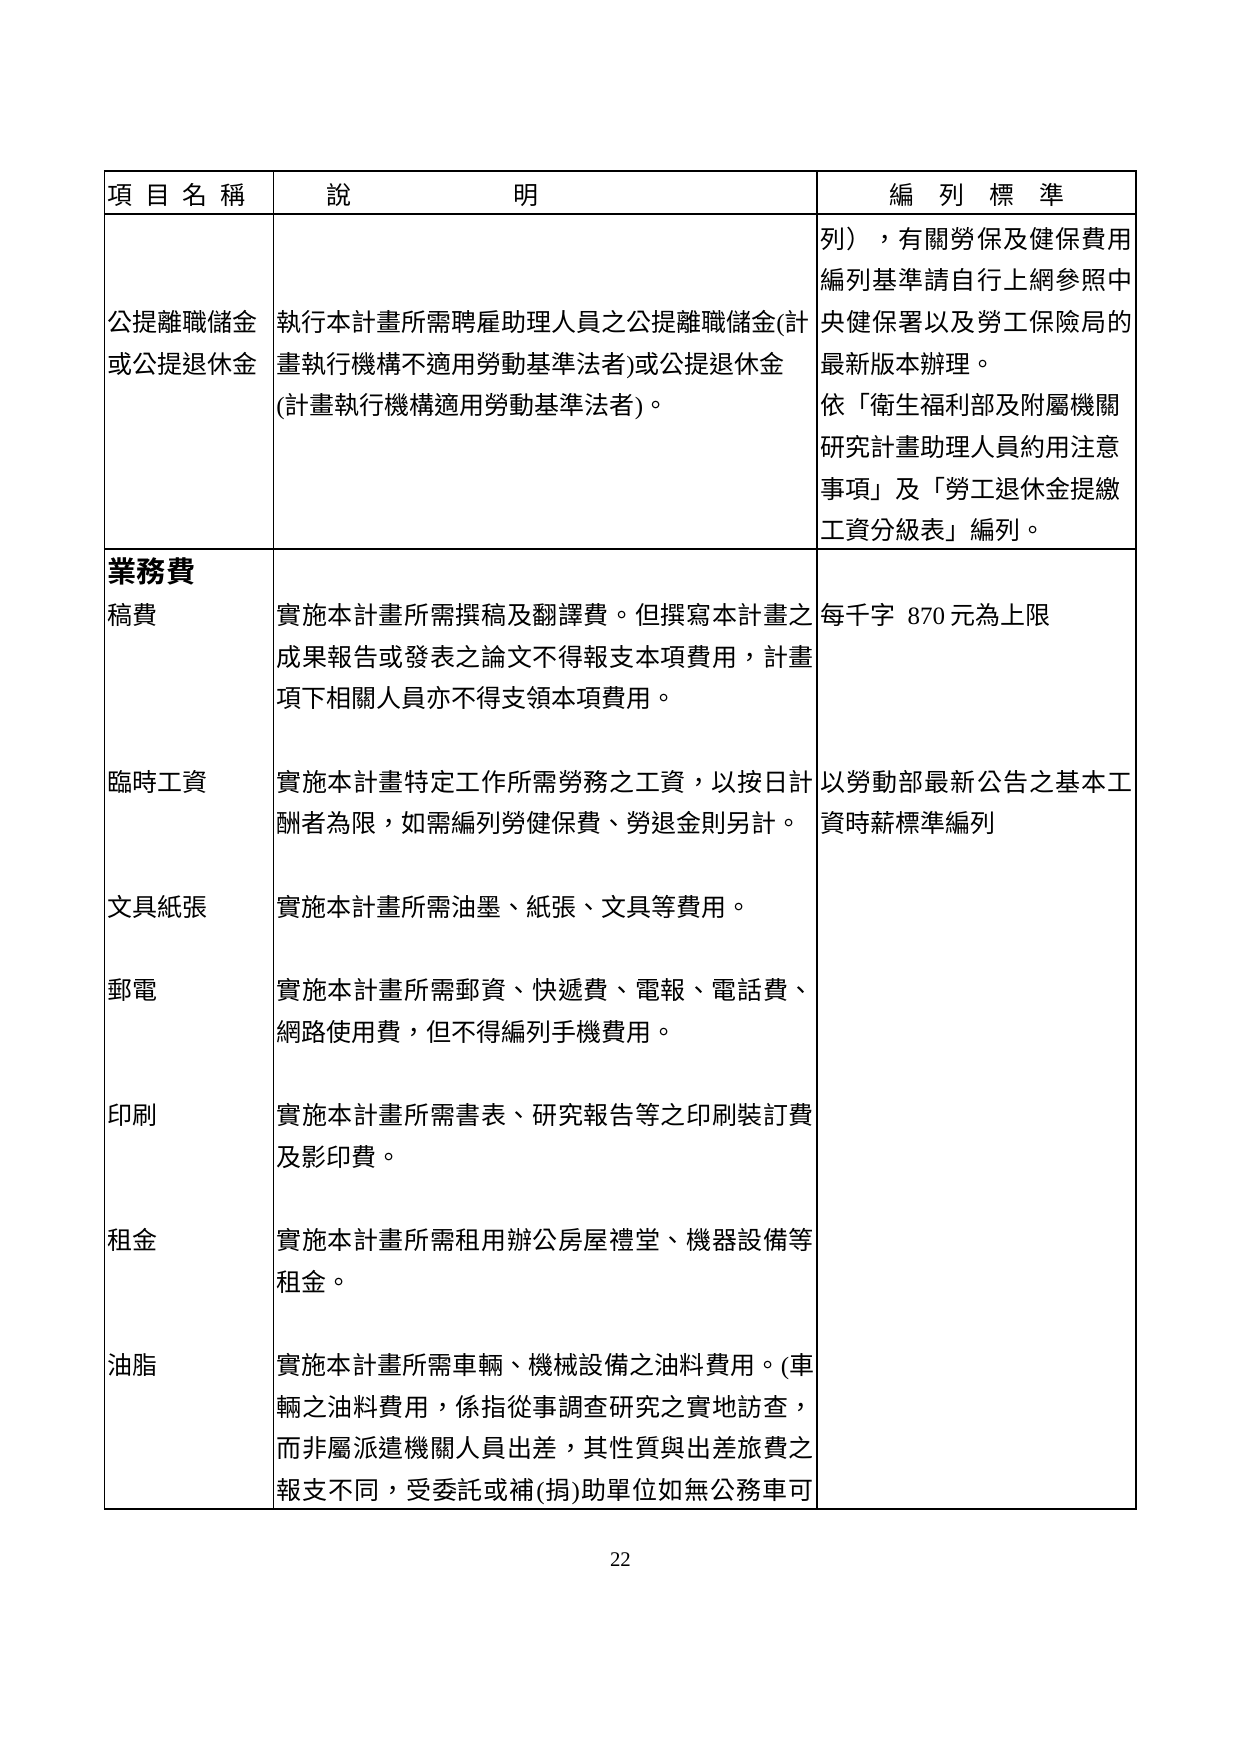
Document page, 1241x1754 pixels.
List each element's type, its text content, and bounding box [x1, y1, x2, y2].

table_cell 業務費 稿費 臨時工資 文具紙張 郵電 印刷 租金 油脂 [105, 550, 273, 1508]
table_cell 每千字 870元為上限 以勞動部最新公告之基本工資時薪標準編列 [818, 550, 1135, 1508]
table_cell 執行本計畫所需聘雇助理人員之公提離職儲金(計畫執行機構不適用勞動基準法者)或公提退休金(計畫執行機構適用勞動基準法者)。 [274, 215, 816, 548]
table_cell 公提離職儲金或公提退休金 [105, 215, 273, 548]
table_header 項 目 名 稱 [105, 172, 273, 213]
table_cell 列），有關勞保及健保費用編列基準請自行上網參照中央健保署以及勞工保險局的最新版本辦理。 依「衛生福利部及附屬機關研究計畫助理人員約用注意事項」及「勞工退休金提繳工資分級表」編列。 [818, 215, 1135, 548]
table_header 編 列 標 準 [818, 172, 1135, 213]
table_header 說 明 [274, 172, 816, 213]
table_cell 實施本計畫所需撰稿及翻譯費。但撰寫本計畫之成果報告或發表之論文不得報支本項費用，計畫項下相關人員亦不得支領本項費用。 實施本計畫特定工作所需勞務之工資，以按日計酬者為限，如需編列勞健保費、勞退金則另計。 實施本計畫所需油墨、紙張、文具等費用。 實施本計畫所需郵資、快遞費、電報、電話費、網路使用費，但不得編列手機費用。 實施本計畫所需書表、研究報告等之印刷裝訂費及影印費。 實施本計畫所需租用辦公房屋禮堂、機器設備等租金。 實施本計畫所需車輛、機械設備之油料費用。(車輛之油料費用，係指從事調查研究之實地訪查，而非屬派遣機關人員出差，其性質與出差旅費之報支不同，受委託或補(捐)助單位如無公務車可 [274, 550, 816, 1508]
